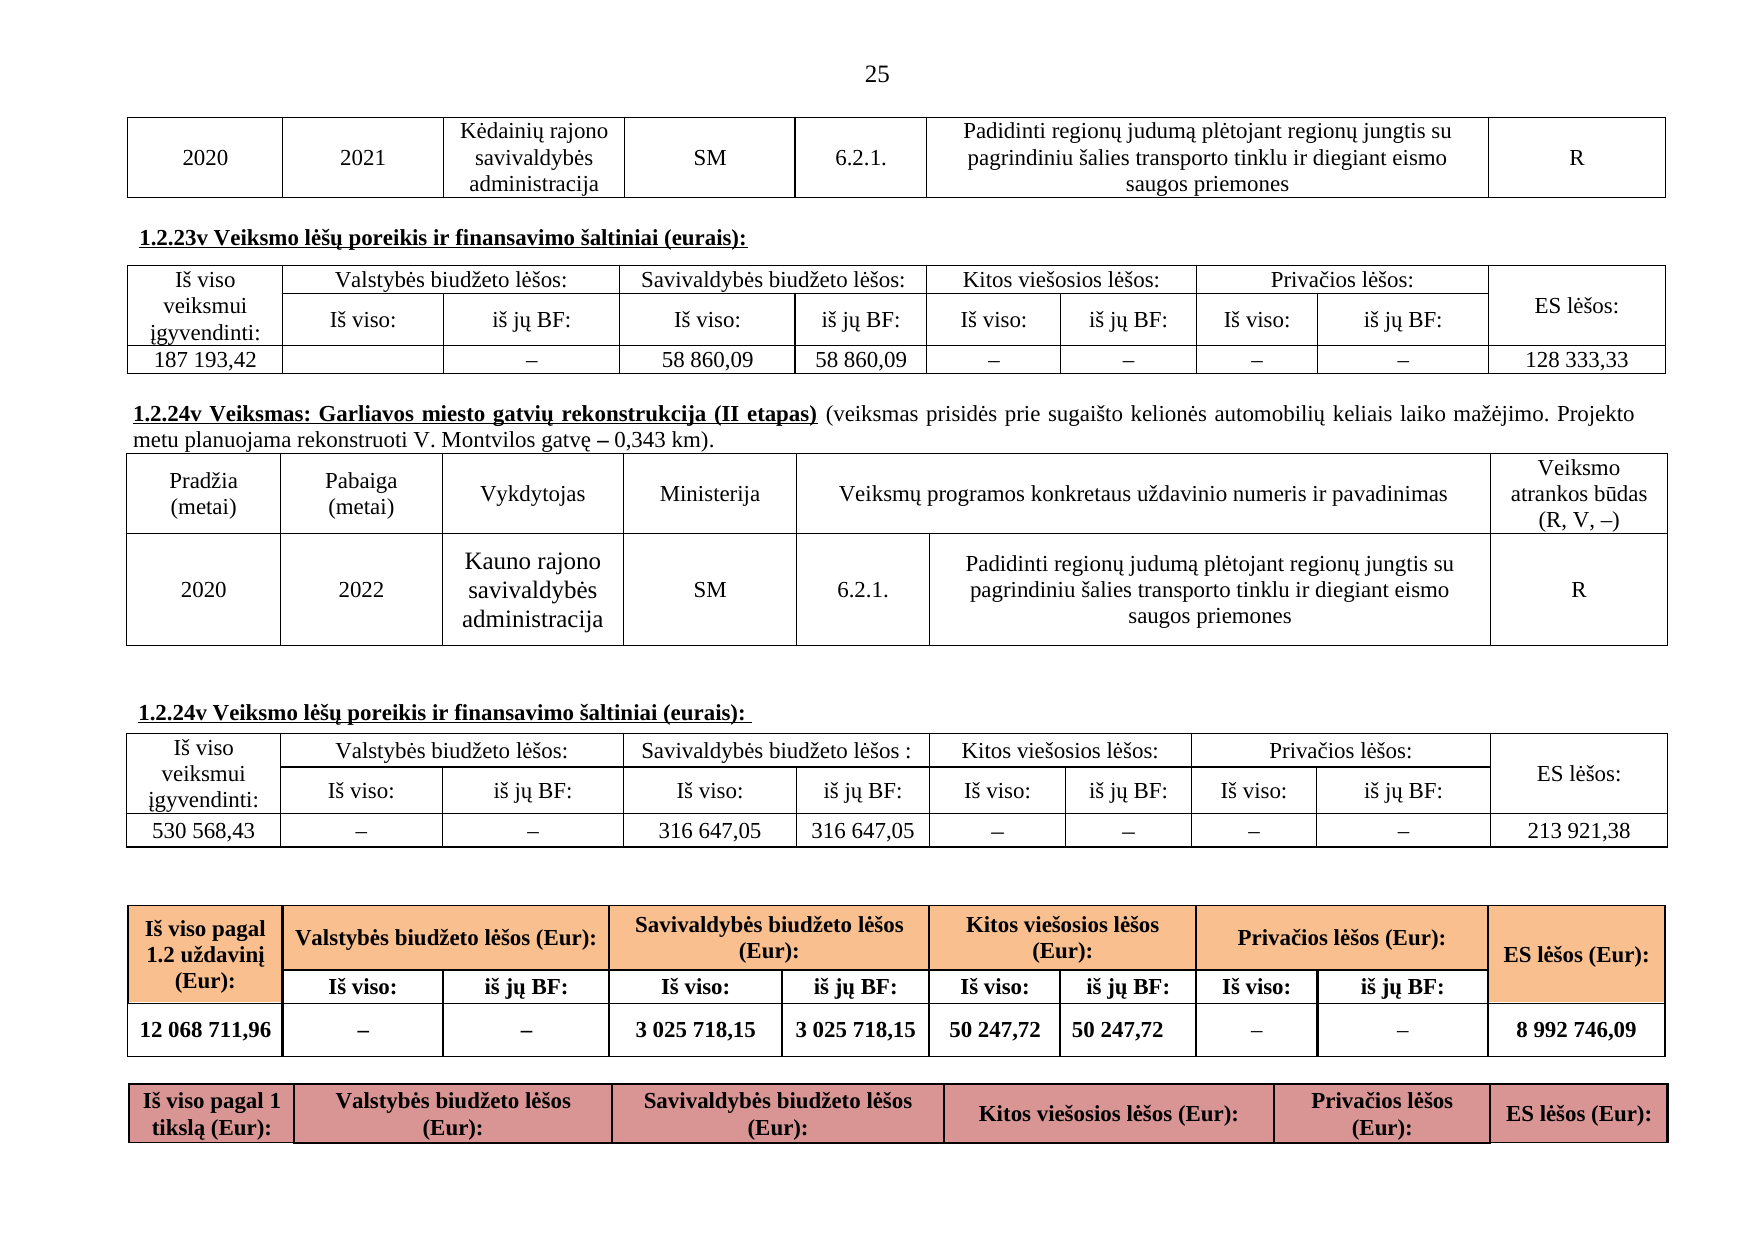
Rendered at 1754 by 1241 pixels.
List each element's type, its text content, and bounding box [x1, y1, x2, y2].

table_header Vykdytojas [443, 454, 623, 533]
table_cell iš jų BF: [444, 971, 608, 1002]
table_cell Iš viso: [930, 768, 1065, 813]
table_cell 50 247,72 [1061, 1004, 1195, 1056]
table_cell Iš viso: [283, 294, 443, 345]
table_cell iš jų BF: [1317, 768, 1490, 813]
table_cell iš jų BF: [1319, 971, 1487, 1002]
table_cell iš jų BF: [443, 768, 623, 813]
table_cell 2020 [128, 118, 282, 197]
table_cell Padidinti regionų judumą plėtojant regionų jungtis su pagrindiniu šalies transporto tinklu ir diegiant eismo saugos priemones [930, 534, 1490, 645]
table_cell Savivaldybės biudžeto lėšos : [624, 734, 929, 766]
table_cell Privačios lėšos: [1197, 266, 1488, 292]
table_cell 2020 [127, 534, 280, 645]
table_cell Iš viso: [624, 768, 796, 813]
table_header Kitos viešosios lėšos (Eur): [945, 1085, 1273, 1142]
table_header Veiksmo atrankos būdas (R, V, –) [1491, 454, 1667, 533]
table_cell – [444, 346, 619, 372]
table_cell 2021 [283, 118, 443, 197]
table_header Pabaiga (metai) [281, 454, 442, 533]
table_header ES lėšos (Eur): [1489, 906, 1664, 1002]
table_cell Kėdainių rajono savivaldybės administracija [444, 118, 624, 197]
table_cell Iš viso: [930, 971, 1059, 1002]
table_cell 58 860,09 [620, 346, 794, 372]
table_cell – [1318, 346, 1488, 372]
table_cell Iš viso: [284, 971, 442, 1002]
table_header Ministerija [624, 454, 796, 533]
table_cell Kitos viešosios lėšos: [930, 734, 1191, 766]
table_cell – [1197, 346, 1317, 372]
table_cell Iš viso veiksmui įgyvendinti: [128, 266, 282, 345]
table_cell 6.2.1. [797, 534, 929, 645]
table_cell – [281, 814, 442, 846]
table_cell iš jų BF: [783, 971, 928, 1002]
table_cell iš jų BF: [1061, 971, 1195, 1002]
table_cell Iš viso: [620, 294, 794, 345]
table_cell – [284, 1004, 442, 1056]
table_header Savivaldybės biudžeto lėšos (Eur): [613, 1085, 943, 1142]
table_cell 3 025 718,15 [783, 1004, 928, 1056]
table_cell Iš viso: [1197, 971, 1316, 1002]
table_header Kitos viešosios lėšos (Eur): [930, 906, 1195, 969]
table_cell 2022 [281, 534, 442, 645]
table_cell 128 333,33 [1489, 346, 1665, 372]
table_cell Kitos viešosios lėšos: [927, 266, 1196, 292]
table_cell 187 193,42 [128, 346, 282, 372]
table_cell 1.2.24v Veiksmo lėšų poreikis ir finansavimo šaltiniai (eurais): [127, 646, 1667, 733]
table_cell 1.2.23v Veiksmo lėšų poreikis ir finansavimo šaltiniai (eurais): [128, 198, 1665, 265]
table_cell – [443, 814, 623, 846]
table_header Veiksmų programos konkretaus uždavinio numeris ir pavadinimas [797, 454, 1490, 533]
table_cell 3 025 718,15 [610, 1004, 781, 1056]
table_header Iš viso pagal 1.2 uždavinį (Eur): [129, 906, 281, 1002]
table_cell – [1061, 346, 1196, 372]
table_cell Iš viso: [1192, 768, 1316, 813]
table_cell – [1197, 1004, 1316, 1056]
table_cell – [444, 1004, 608, 1056]
table_cell Valstybės biudžeto lėšos: [283, 266, 619, 292]
table_header ES lėšos (Eur): [1491, 1085, 1666, 1142]
table_cell Privačios lėšos: [1192, 734, 1490, 766]
table_cell iš jų BF: [1061, 294, 1196, 345]
table_cell SM [624, 534, 796, 645]
table_cell ES lėšos: [1491, 734, 1667, 813]
table_header Iš viso pagal 1 tikslą (Eur): [130, 1085, 293, 1142]
table_cell R [1491, 534, 1667, 645]
table_cell – [927, 346, 1060, 372]
table_cell 50 247,72 [930, 1004, 1059, 1056]
text 1.2.24v Veiksmas: Garliavos miesto gatvių rekonstrukcija (II etapas) (veiksmas prisidės prie sugaišto kelionės automobilių keliais laiko mažėjimo. Projekto metu planuojama rekonstruoti V. Montvilos gatvę – 0,343 km). [133, 400, 1636, 453]
table_cell iš jų BF: [796, 294, 926, 345]
table_header Pradžia (metai) [127, 454, 280, 533]
table_cell SM [625, 118, 794, 197]
table_cell 530 568,43 [127, 814, 280, 846]
table_cell – [930, 814, 1065, 846]
table_cell Iš viso: [610, 971, 781, 1002]
table_cell iš jų BF: [797, 768, 929, 813]
table_cell Iš viso: [281, 768, 442, 813]
table_cell iš jų BF: [1318, 294, 1488, 345]
table_cell 316 647,05 [624, 814, 796, 846]
table_cell 6.2.1. [796, 118, 926, 197]
table_cell – [1192, 814, 1316, 846]
table_header Privačios lėšos (Eur): [1197, 906, 1487, 969]
table_cell Iš viso: [927, 294, 1060, 345]
table_cell – [1319, 1004, 1487, 1056]
table_cell 58 860,09 [796, 346, 926, 372]
table_cell 12 068 711,96 [128, 1004, 281, 1056]
table_cell 316 647,05 [797, 814, 929, 846]
table_cell [283, 346, 443, 372]
table_cell Padidinti regionų judumą plėtojant regionų jungtis su pagrindiniu šalies transporto tinklu ir diegiant eismo saugos priemones [927, 118, 1488, 197]
table_header Valstybės biudžeto lėšos (Eur): [295, 1085, 611, 1142]
table_cell Kauno rajono savivaldybės administracija [443, 534, 623, 645]
table_cell ES lėšos: [1489, 266, 1665, 345]
table_cell – [1066, 814, 1191, 846]
table_header Valstybės biudžeto lėšos (Eur): [284, 906, 608, 969]
table_cell iš jų BF: [1066, 768, 1191, 813]
table_cell – [1317, 814, 1490, 846]
table_cell 8 992 746,09 [1489, 1004, 1664, 1056]
table_cell Valstybės biudžeto lėšos: [281, 734, 623, 766]
table_cell Savivaldybės biudžeto lėšos: [620, 266, 926, 292]
table_cell Iš viso: [1197, 294, 1317, 345]
table_header Savivaldybės biudžeto lėšos (Eur): [610, 906, 928, 969]
table_cell R [1489, 118, 1665, 197]
table_cell 213 921,38 [1491, 814, 1667, 846]
table_header Privačios lėšos (Eur): [1275, 1085, 1489, 1142]
table_cell Iš viso veiksmui įgyvendinti: [127, 734, 280, 813]
table_cell iš jų BF: [444, 294, 619, 345]
